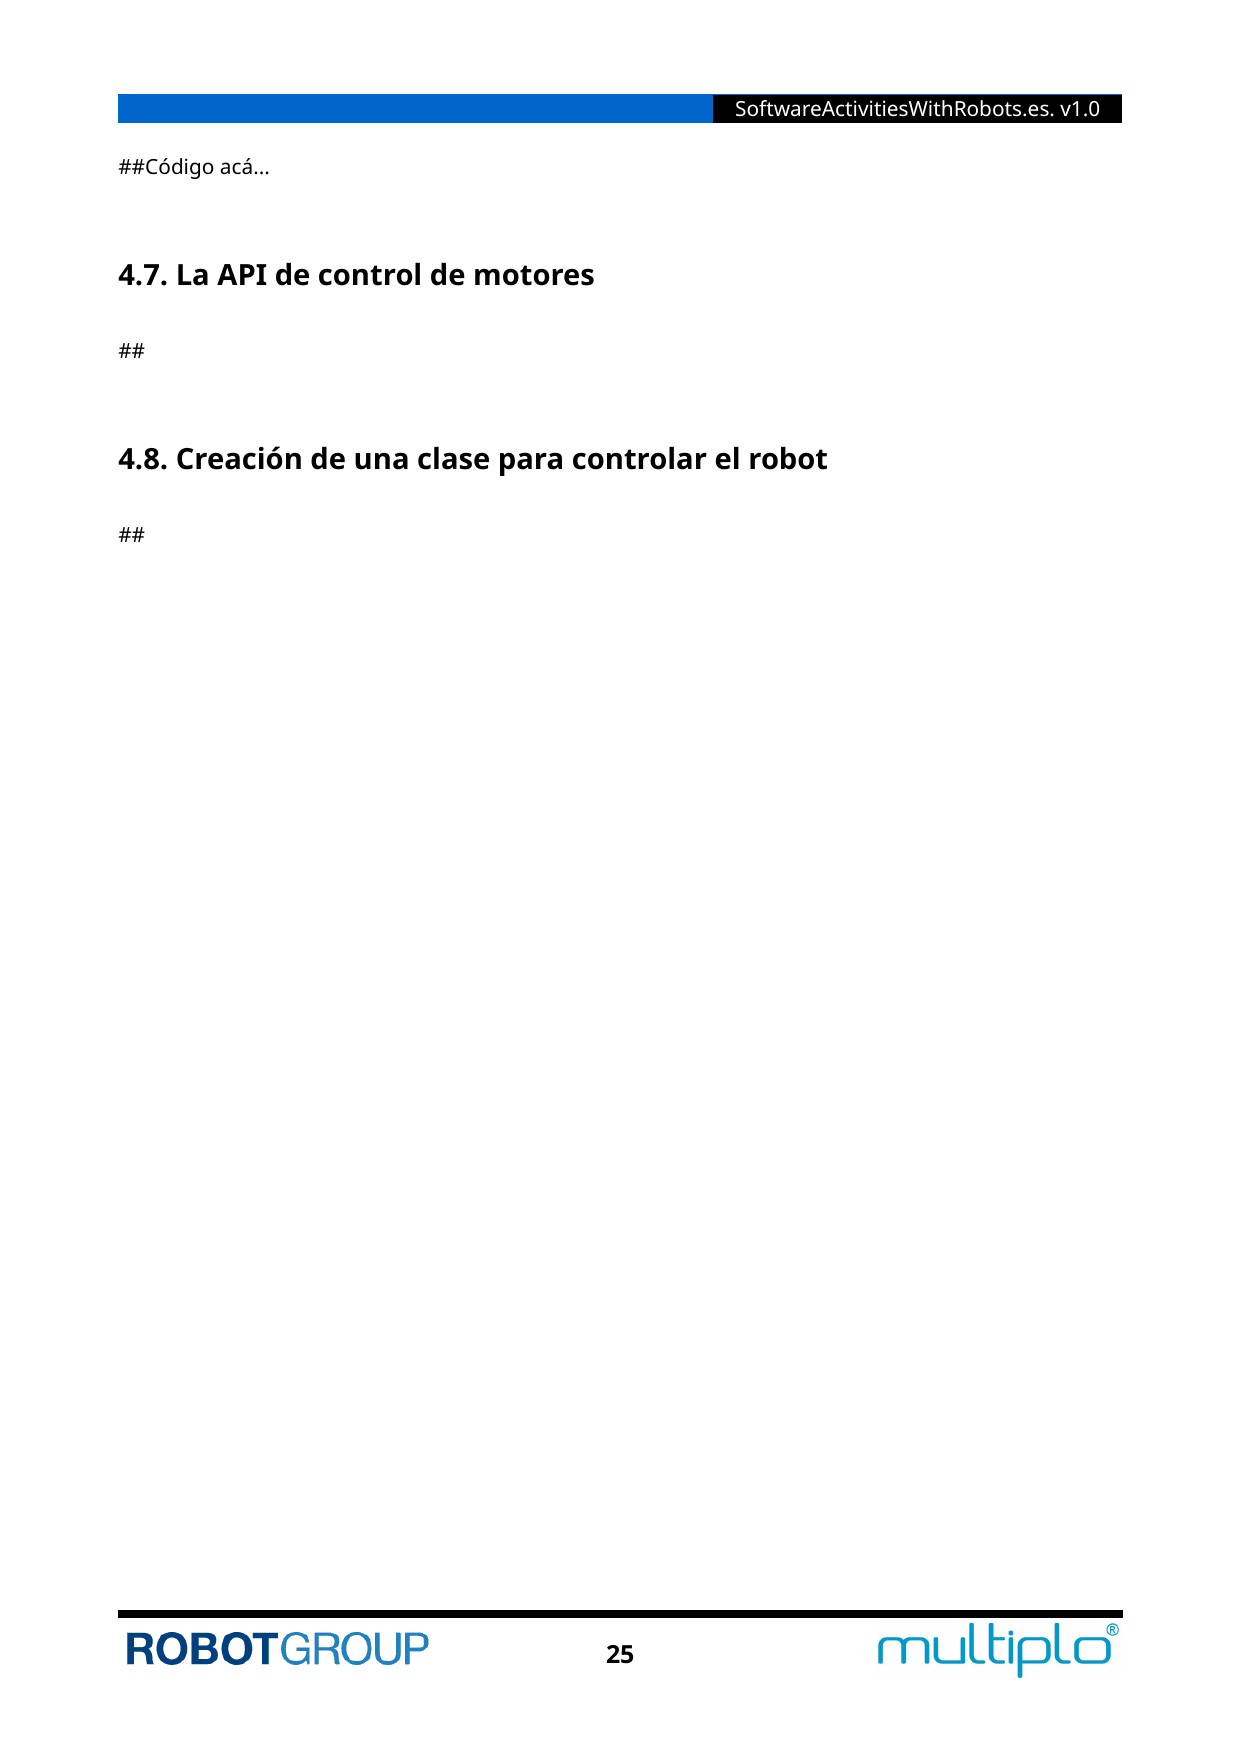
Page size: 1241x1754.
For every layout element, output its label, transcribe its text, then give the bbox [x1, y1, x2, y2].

text ## [118, 336, 1122, 365]
text 4.8. Creación de una clase para controlar el robot [118, 438, 1122, 478]
text 4.7. La API de control de motores [118, 254, 1122, 294]
picture [118, 1622, 434, 1673]
text ##Código acá... [118, 152, 1122, 181]
text ## [118, 520, 1122, 548]
picture [877, 1622, 1123, 1679]
